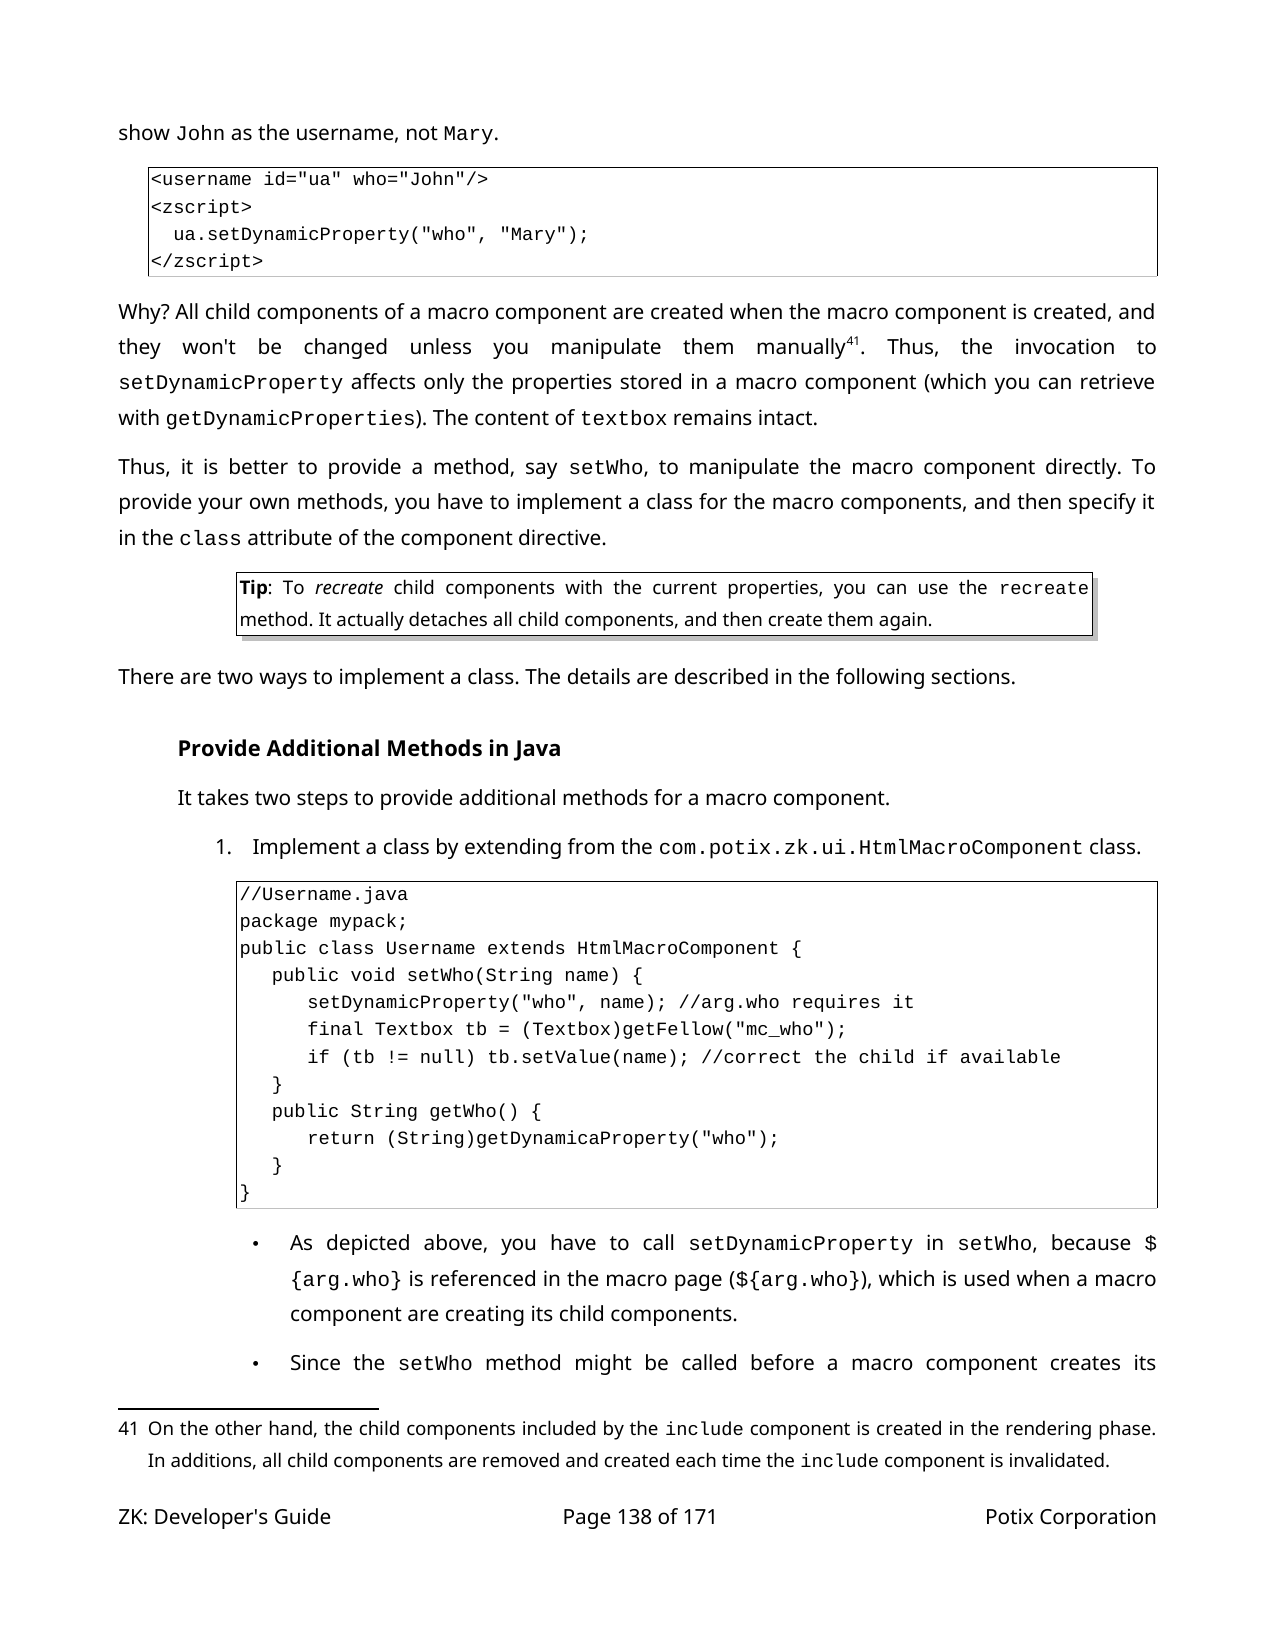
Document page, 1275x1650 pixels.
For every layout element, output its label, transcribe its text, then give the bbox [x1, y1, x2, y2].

text There are two ways to implement a class. The details are described in the following sections. [118, 662, 1157, 690]
text public class Username extends HtmlMacroComponent { [237, 936, 1157, 960]
text It takes two steps to provide additional methods for a macro component. [177, 783, 1157, 812]
text if (tb != null) tb.setValue(name); //correct the child if available [237, 1044, 1157, 1069]
text } [237, 1180, 1157, 1208]
text } [237, 1153, 1157, 1177]
text public String getWho() { [237, 1099, 1157, 1123]
text Thus, it is better to provide a method, say setWho, to manipulate the macro component directly. To provide your own methods, you have to implement a class for the macro components, and then specify it in the class attribute of the component directive. [118, 452, 1157, 551]
list Implement a class by extending from the com.potix.zk.ui.HtmlMacroComponent class. [215, 832, 1157, 861]
text On the other hand, the child components included by the include component is created in the rendering phase. In additions, all child components are removed and created each time the include component is invalidated. [118, 1415, 1157, 1473]
text Why? All child components of a macro component are created when the macro component is created, and they won't be changed unless you manipulate them manually. Thus, the invocation to setDynamicProperty affects only the properties stored in a macro component (which you can retrieve with getDynamicProperties). The content of textbox remains intact. [118, 297, 1157, 431]
text <zscript> [149, 194, 1157, 219]
text } [237, 1072, 1157, 1096]
text return (String)getDynamicaProperty("who"); [237, 1126, 1157, 1150]
text public void setWho(String name) { [237, 963, 1157, 987]
text <username id="ua" who="John"/> [149, 168, 1157, 192]
list As depicted above, you have to call setDynamicProperty in setWho, because ${arg.who} is referenced in the macro page (${arg.who}), which is used when a macro component are creating its child components. [252, 1228, 1157, 1328]
text </zscript> [149, 249, 1157, 276]
text final Textbox tb = (Textbox)getFellow("mc_who"); [237, 1017, 1157, 1042]
text Tip: To recreate child components with the current properties, you can use the recreate method. It actually detaches all child components, and then create them again. [237, 573, 1092, 635]
text //Username.java [237, 882, 1157, 906]
text ua.setDynamicProperty("who", "Mary"); [149, 222, 1157, 246]
text package mypack; [237, 908, 1157, 933]
text setDynamicProperty("who", name); //arg.who requires it [237, 990, 1157, 1014]
subtitle Provide Additional Methods in Java [177, 733, 1157, 763]
list Since the setWho method might be called before a macro component creates its [252, 1348, 1157, 1377]
text show John as the username, not Mary. [118, 118, 1157, 147]
